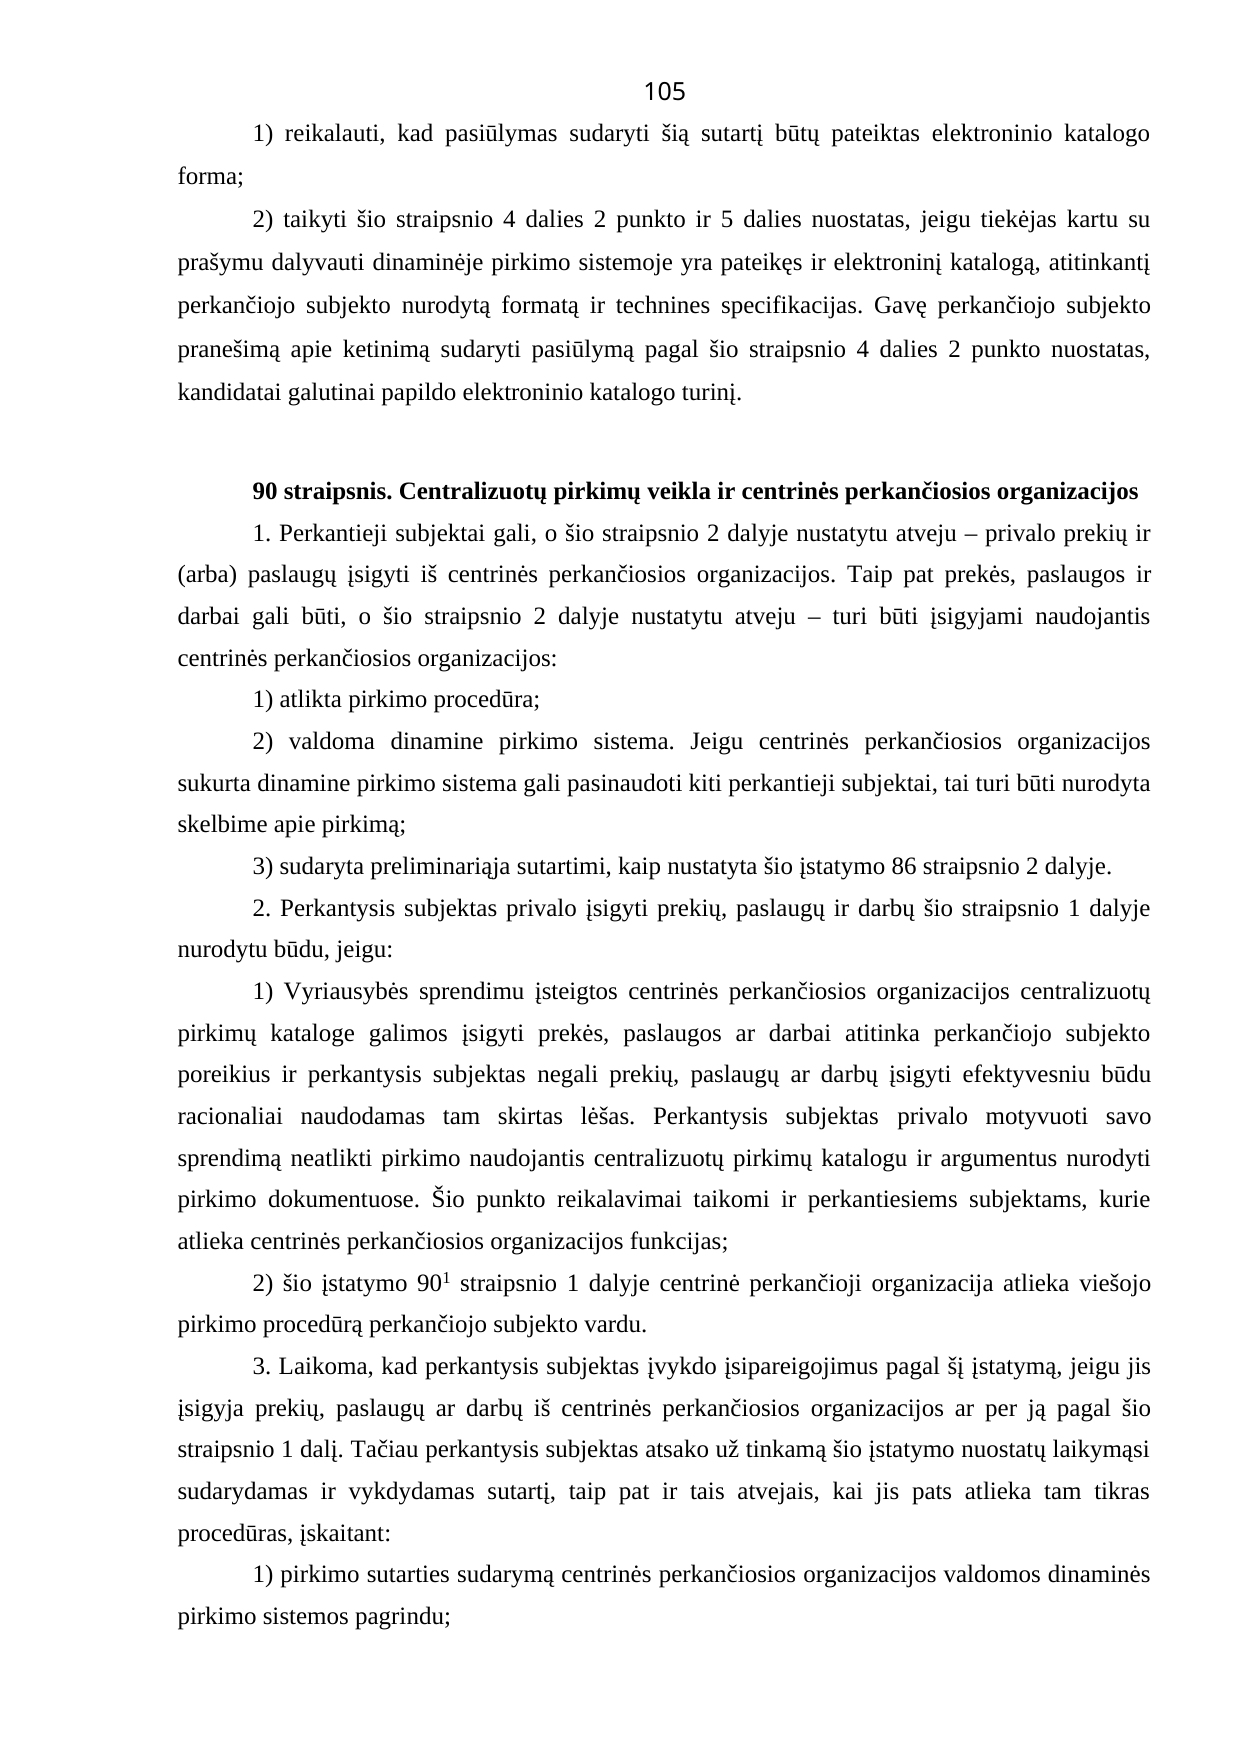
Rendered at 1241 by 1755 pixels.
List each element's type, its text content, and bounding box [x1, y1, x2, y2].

text 90 straipsnis. Centralizuotų pirkimų veikla ir centrinės perkančiosios organizacijos [177, 463, 1152, 505]
text 1) reikalauti, kad pasiūlymas sudaryti šią sutartį būtų pateiktas elektroninio katalogo forma; [177, 118, 1152, 190]
text 3) sudaryta preliminariąja sutartimi, kaip nustatyta šio įstatymo 86 straipsnio 2 dalyje. [177, 838, 1152, 880]
text 2. Perkantysis subjektas privalo įsigyti prekių, paslaugų ir darbų šio straipsnio 1 dalyje nurodytu būdu, jeigu: [177, 880, 1152, 963]
text 1) Vyriausybės sprendimu įsteigtos centrinės perkančiosios organizacijos centralizuotų pirkimų kataloge galimos įsigyti prekės, paslaugos ar darbai atitinka perkančiojo subjekto poreikius ir perkantysis subjektas negali prekių, paslaugų ar darbų įsigyti efektyvesniu būdu racionaliai naudodamas tam skirtas lėšas. Perkantysis subjektas privalo motyvuoti savo sprendimą neatlikti pirkimo naudojantis centralizuotų pirkimų katalogu ir argumentus nurodyti pirkimo dokumentuose. Šio punkto reikalavimai taikomi ir perkantiesiems subjektams, kurie atlieka centrinės perkančiosios organizacijos funkcijas; [177, 963, 1152, 1255]
text 1) pirkimo sutarties sudarymą centrinės perkančiosios organizacijos valdomos dinaminės pirkimo sistemos pagrindu; [177, 1546, 1152, 1630]
text 2) taikyti šio straipsnio 4 dalies 2 punkto ir 5 dalies nuostatas, jeigu tiekėjas kartu su prašymu dalyvauti dinaminėje pirkimo sistemoje yra pateikęs ir elektroninį katalogą, atitinkantį perkančiojo subjekto nurodytą formatą ir technines specifikacijas. Gavę perkančiojo subjekto pranešimą apie ketinimą sudaryti pasiūlymą pagal šio straipsnio 4 dalies 2 punkto nuostatas, kandidatai galutinai papildo elektroninio katalogo turinį. [177, 204, 1152, 406]
text 1) atlikta pirkimo procedūra; [177, 671, 1152, 713]
text 3. Laikoma, kad perkantysis subjektas įvykdo įsipareigojimus pagal šį įstatymą, jeigu jis įsigyja prekių, paslaugų ar darbų iš centrinės perkančiosios organizacijos ar per ją pagal šio straipsnio 1 dalį. Tačiau perkantysis subjektas atsako už tinkamą šio įstatymo nuostatų laikymąsi sudarydamas ir vykdydamas sutartį, taip pat ir tais atvejais, kai jis pats atlieka tam tikras procedūras, įskaitant: [177, 1338, 1152, 1546]
text 2) šio įstatymo 901 straipsnio 1 dalyje centrinė perkančioji organizacija atlieka viešojo pirkimo procedūrą perkančiojo subjekto vardu. [177, 1255, 1152, 1338]
text 2) valdoma dinamine pirkimo sistema. Jeigu centrinės perkančiosios organizacijos sukurta dinamine pirkimo sistema gali pasinaudoti kiti perkantieji subjektai, tai turi būti nurodyta skelbime apie pirkimą; [177, 713, 1152, 838]
text 1. Perkantieji subjektai gali, o šio straipsnio 2 dalyje nustatytu atveju – privalo prekių ir (arba) paslaugų įsigyti iš centrinės perkančiosios organizacijos. Taip pat prekės, paslaugos ir darbai gali būti, o šio straipsnio 2 dalyje nustatytu atveju – turi būti įsigyjami naudojantis centrinės perkančiosios organizacijos: [177, 505, 1152, 671]
